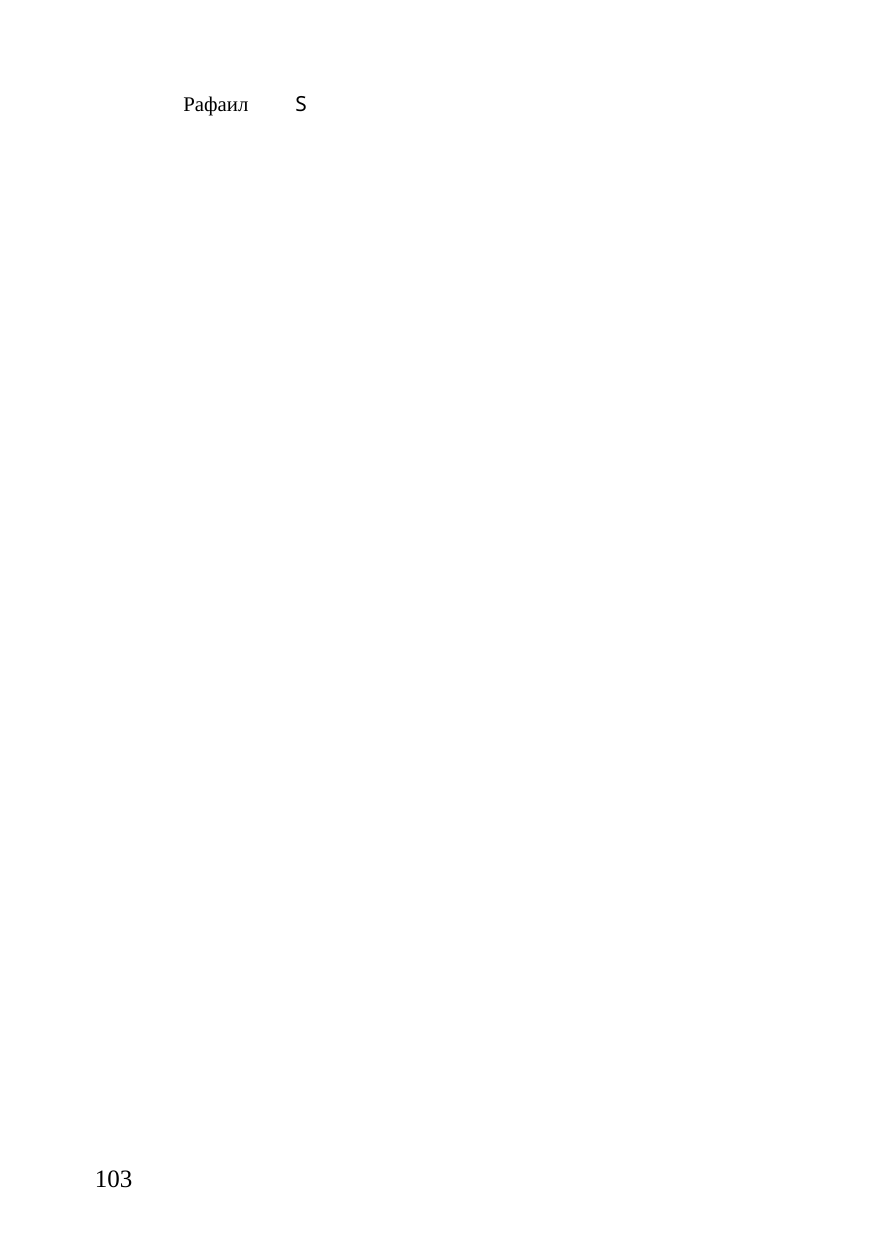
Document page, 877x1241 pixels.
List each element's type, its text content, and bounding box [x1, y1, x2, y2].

text Рафаил S [94, 89, 782, 117]
